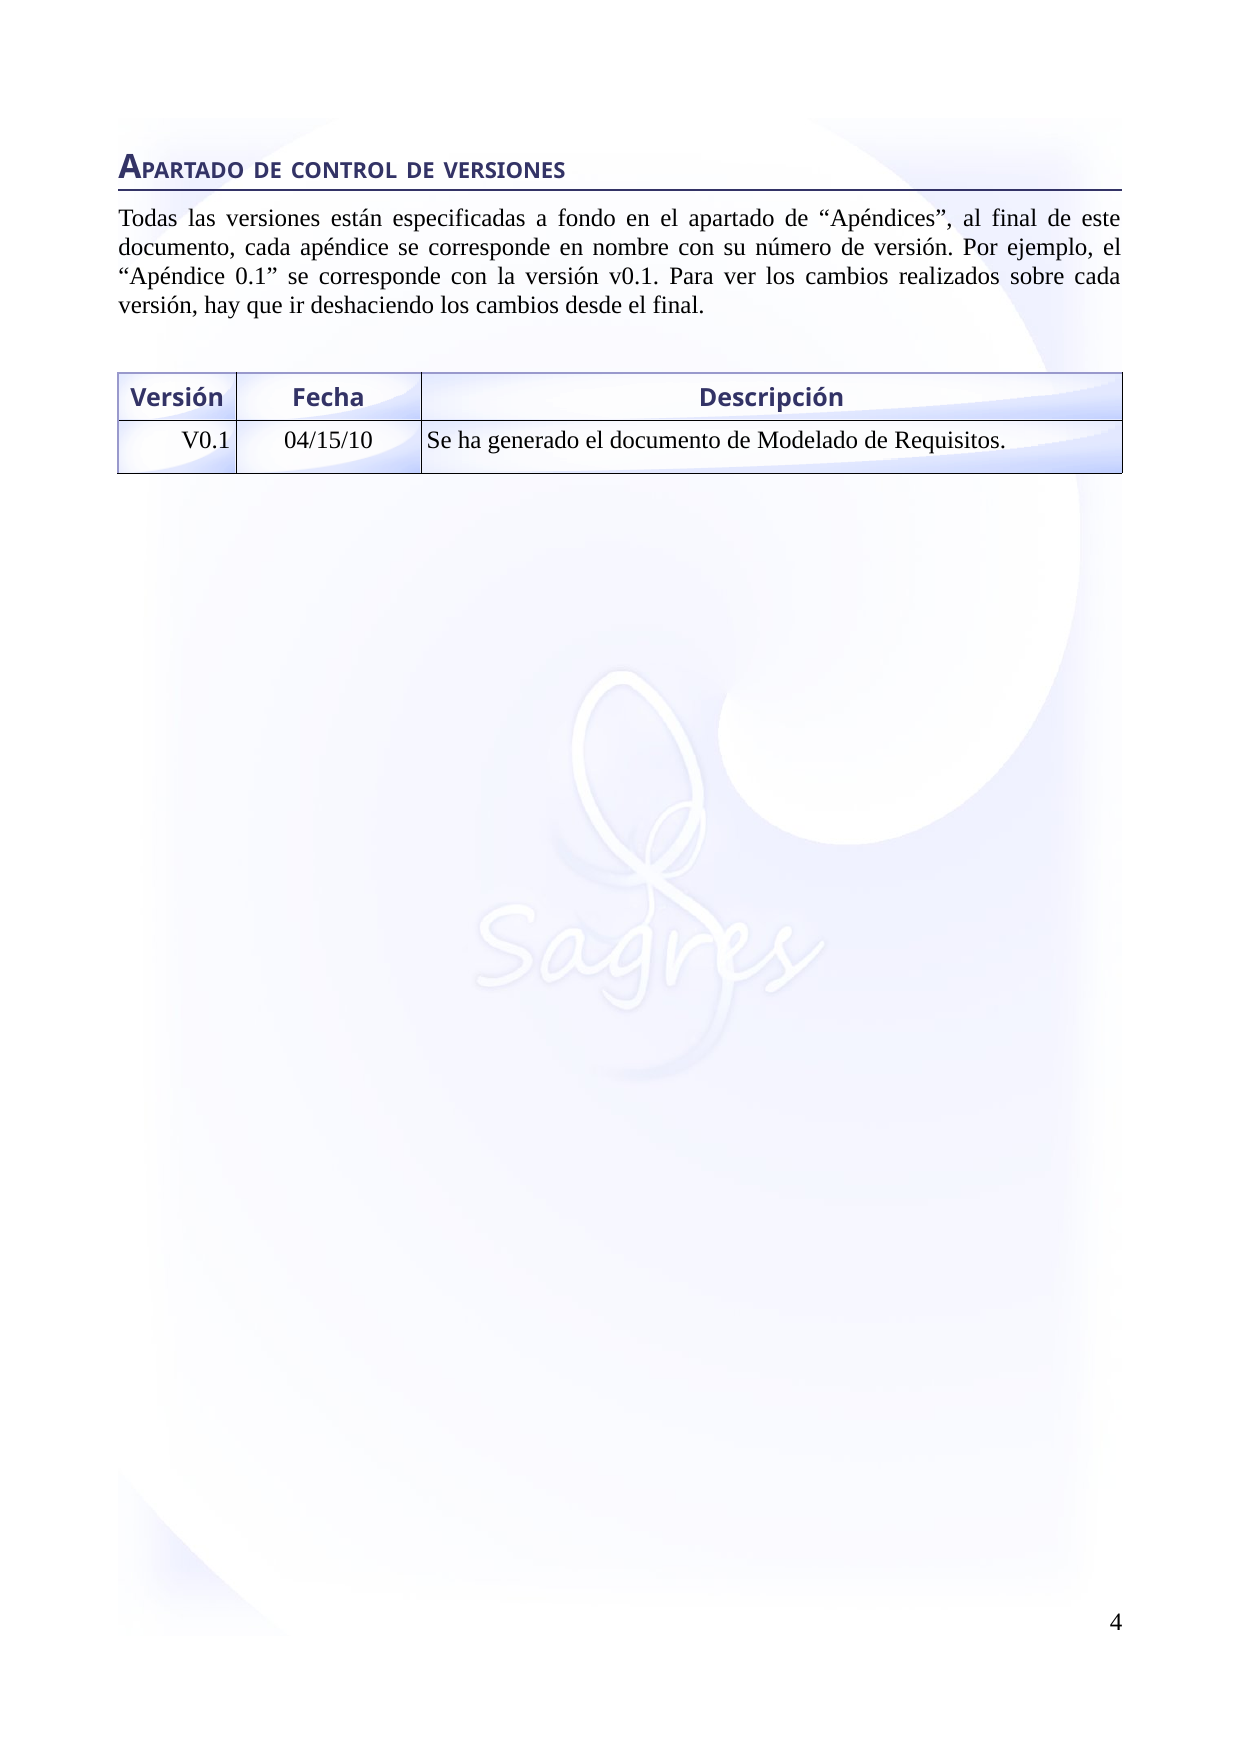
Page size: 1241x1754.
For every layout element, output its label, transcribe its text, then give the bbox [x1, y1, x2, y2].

table_cell V0.1 [119, 421, 236, 473]
table_header Versión [119, 374, 236, 420]
table_header Fecha [237, 374, 421, 420]
picture [118, 118, 1122, 143]
subtitle Apartado de control de versiones [118, 143, 1122, 189]
text Todas las versiones están especificadas a fondo en el apartado de “Apéndices”, al final de este documento, cada apéndice se corresponde en nombre con su número de versión. Por ejemplo, el “Apéndice 0.1” se corresponde con la versión v0.1. Para ver los cambios realizados sobre cada versión, hay que ir deshaciendo los cambios desde el final. [118, 203, 1122, 318]
picture [118, 318, 1122, 372]
picture [118, 191, 1122, 203]
table_cell Se ha generado el documento de Modelado de Requisitos. [422, 421, 1122, 473]
table_header Descripción [422, 374, 1122, 420]
picture [118, 474, 1122, 1636]
table_cell 15/04/10 [237, 421, 421, 473]
